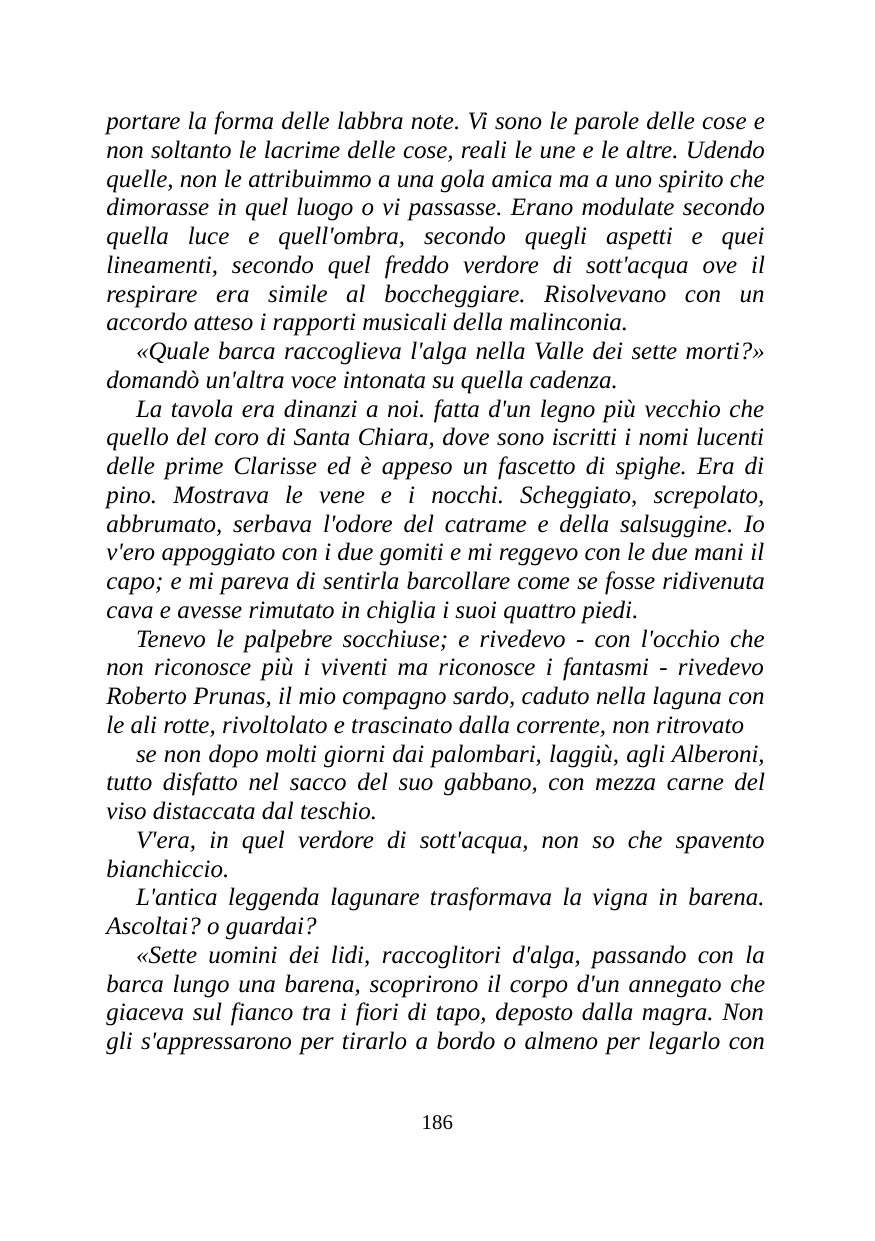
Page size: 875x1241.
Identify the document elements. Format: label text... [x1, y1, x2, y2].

text V'era, in quel verdore di sott'acqua, non so che spavento bianchiccio. [106, 825, 768, 882]
text La tavola era dinanzi a noi. fatta d'un legno più vecchio che quello del coro di Santa Chiara, dove sono iscritti i nomi lucenti delle prime Clarisse ed è appeso un fascetto di spighe. Era di pino. Mostrava le vene e i nocchi. Scheggiato, screpolato, abbrumato, serbava l'odore del catrame e della salsuggine. Io v'ero appoggiato con i due gomiti e mi reggevo con le due mani il capo; e mi pareva di sentirla barcollare come se fosse ridivenuta cava e avesse rimutato in chiglia i suoi quattro piedi. [106, 394, 768, 624]
text portare la forma delle labbra note. Vi sono le parole delle cose e non soltanto le lacrime delle cose, reali le une e le altre. Udendo quelle, non le attribuimmo a una gola amica ma a uno spirito che dimorasse in quel luogo o vi passasse. Erano modulate secondo quella luce e quell'ombra, secondo quegli aspetti e quei lineamenti, secondo quel freddo verdore di sott'acqua ove il respirare era simile al boccheggiare. Risolvevano con un accordo atteso i rapporti musicali della malinconia. [106, 106, 768, 336]
text L'antica leggenda lagunare trasformava la vigna in barena. Ascoltai? o guardai? [106, 882, 768, 940]
text «Sette uomini dei lidi, raccoglitori d'alga, passando con la barca lungo una barena, scoprirono il corpo d'un annegato che giaceva sul fianco tra i fiori di tapo, deposto dalla magra. Non gli s'appressarono per tirarlo a bordo o almeno per legarlo con [106, 940, 768, 1055]
text Tenevo le palpebre socchiuse; e rivedevo - con l'occhio che non riconosce più i viventi ma riconosce i fantasmi - rivedevo Roberto Prunas, il mio compagno sardo, caduto nella laguna con le ali rotte, rivoltolato e trascinato dalla corrente, non ritrovato [106, 624, 768, 739]
text «Quale barca raccoglieva l'alga nella Valle dei sette morti?» domandò un'altra voce intonata su quella cadenza. [106, 336, 768, 394]
text se non dopo molti giorni dai palombari, laggiù, agli Alberoni, tutto disfatto nel sacco del suo gabbano, con mezza carne del viso distaccata dal teschio. [106, 739, 768, 825]
